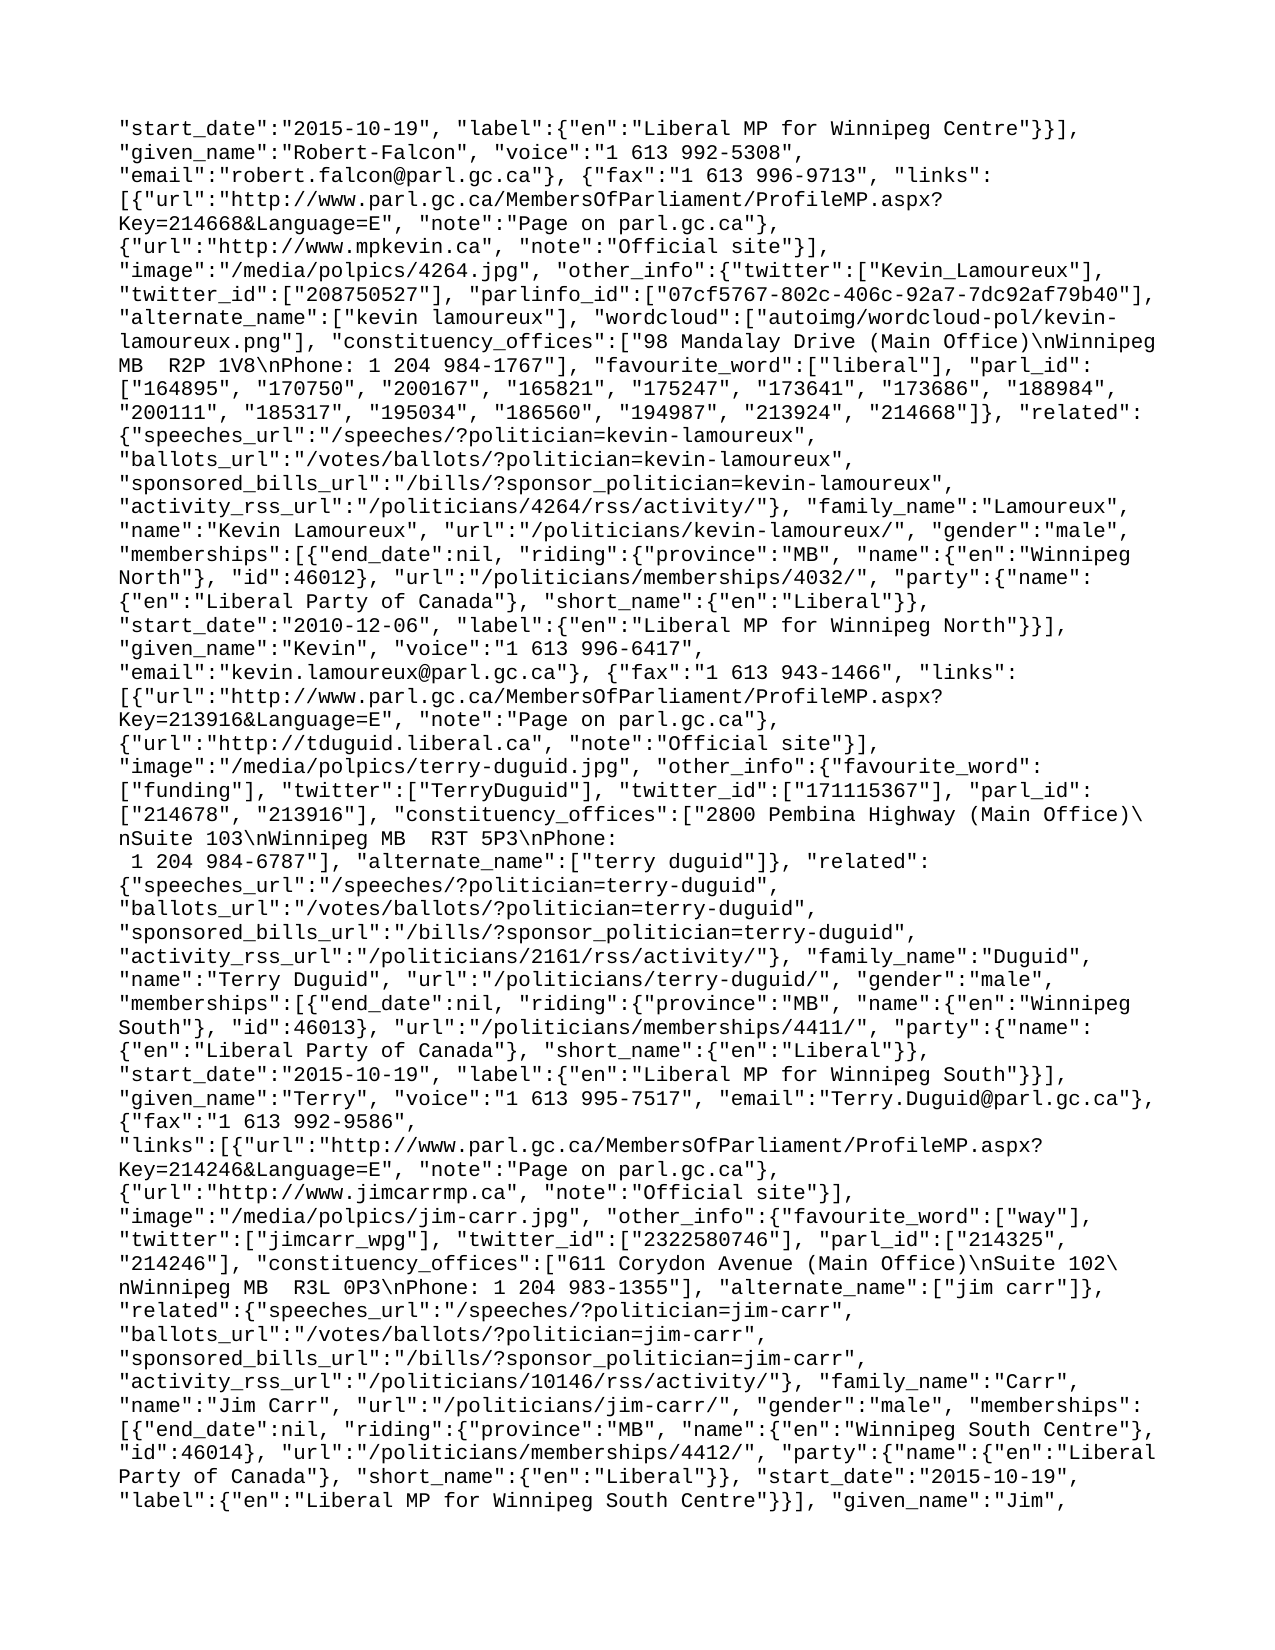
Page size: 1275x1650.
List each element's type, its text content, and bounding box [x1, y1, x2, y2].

text "start_date":"2015-10-19", "label":{"en":"Liberal MP for Winnipeg Centre"}}], "given_name":"Robert-Falcon", "voice":"1 613 992-5308", "email":"robert.falcon@parl.gc.ca"}, {"fax":"1 613 996-9713", "links":[{"url":"http://www.parl.gc.ca/MembersOfParliament/ProfileMP.aspx?Key=214668&Language=E", "note":"Page on parl.gc.ca"}, {"url":"http://www.mpkevin.ca", "note":"Official site"}], "image":"/media/polpics/4264.jpg", "other_info":{"twitter":["Kevin_Lamoureux"], "twitter_id":["208750527"], "parlinfo_id":["07cf5767-802c-406c-92a7-7dc92af79b40"], "alternate_name":["kevin lamoureux"], "wordcloud":["autoimg/wordcloud-pol/kevin-lamoureux.png"], "constituency_offices":["98 Mandalay Drive (Main Office)\nWinnipeg MB R2P 1V8\nPhone: 1 204 984-1767"], "favourite_word":["liberal"], "parl_id":["164895", "170750", "200167", "165821", "175247", "173641", "173686", "188984", "200111", "185317", "195034", "186560", "194987", "213924", "214668"]}, "related":{"speeches_url":"/speeches/?politician=kevin-lamoureux", "ballots_url":"/votes/ballots/?politician=kevin-lamoureux", "sponsored_bills_url":"/bills/?sponsor_politician=kevin-lamoureux", "activity_rss_url":"/politicians/4264/rss/activity/"}, "family_name":"Lamoureux", "name":"Kevin Lamoureux", "url":"/politicians/kevin-lamoureux/", "gender":"male", "memberships":[{"end_date":nil, "riding":{"province":"MB", "name":{"en":"Winnipeg North"}, "id":46012}, "url":"/politicians/memberships/4032/", "party":{"name":{"en":"Liberal Party of Canada"}, "short_name":{"en":"Liberal"}}, "start_date":"2010-12-06", "label":{"en":"Liberal MP for Winnipeg North"}}], "given_name":"Kevin", "voice":"1 613 996-6417", "email":"kevin.lamoureux@parl.gc.ca"}, {"fax":"1 613 943-1466", "links":[{"url":"http://www.parl.gc.ca/MembersOfParliament/ProfileMP.aspx?Key=213916&Language=E", "note":"Page on parl.gc.ca"}, {"url":"http://tduguid.liberal.ca", "note":"Official site"}], "image":"/media/polpics/terry-duguid.jpg", "other_info":{"favourite_word":["funding"], "twitter":["TerryDuguid"], "twitter_id":["171115367"], "parl_id":["214678", "213916"], "constituency_offices":["2800 Pembina Highway (Main Office)\nSuite 103\nWinnipeg MB R3T 5P3\nPhone: [118, 118, 1157, 851]
text 1 204 984-6787"], "alternate_name":["terry duguid"]}, "related":{"speeches_url":"/speeches/?politician=terry-duguid", "ballots_url":"/votes/ballots/?politician=terry-duguid", "sponsored_bills_url":"/bills/?sponsor_politician=terry-duguid", "activity_rss_url":"/politicians/2161/rss/activity/"}, "family_name":"Duguid", "name":"Terry Duguid", "url":"/politicians/terry-duguid/", "gender":"male", "memberships":[{"end_date":nil, "riding":{"province":"MB", "name":{"en":"Winnipeg South"}, "id":46013}, "url":"/politicians/memberships/4411/", "party":{"name":{"en":"Liberal Party of Canada"}, "short_name":{"en":"Liberal"}}, "start_date":"2015-10-19", "label":{"en":"Liberal MP for Winnipeg South"}}], "given_name":"Terry", "voice":"1 613 995-7517", "email":"Terry.Duguid@parl.gc.ca"}, {"fax":"1 613 992-9586", "links":[{"url":"http://www.parl.gc.ca/MembersOfParliament/ProfileMP.aspx?Key=214246&Language=E", "note":"Page on parl.gc.ca"}, {"url":"http://www.jimcarrmp.ca", "note":"Official site"}], "image":"/media/polpics/jim-carr.jpg", "other_info":{"favourite_word":["way"], "twitter":["jimcarr_wpg"], "twitter_id":["2322580746"], "parl_id":["214325", "214246"], "constituency_offices":["611 Corydon Avenue (Main Office)\nSuite 102\nWinnipeg MB R3L 0P3\nPhone: 1 204 983-1355"], "alternate_name":["jim carr"]}, "related":{"speeches_url":"/speeches/?politician=jim-carr", "ballots_url":"/votes/ballots/?politician=jim-carr", "sponsored_bills_url":"/bills/?sponsor_politician=jim-carr", "activity_rss_url":"/politicians/10146/rss/activity/"}, "family_name":"Carr", "name":"Jim Carr", "url":"/politicians/jim-carr/", "gender":"male", "memberships":[{"end_date":nil, "riding":{"province":"MB", "name":{"en":"Winnipeg South Centre"}, "id":46014}, "url":"/politicians/memberships/4412/", "party":{"name":{"en":"Liberal Party of Canada"}, "short_name":{"en":"Liberal"}}, "start_date":"2015-10-19", "label":{"en":"Liberal MP for Winnipeg South Centre"}}], "given_name":"Jim", [118, 851, 1157, 1513]
